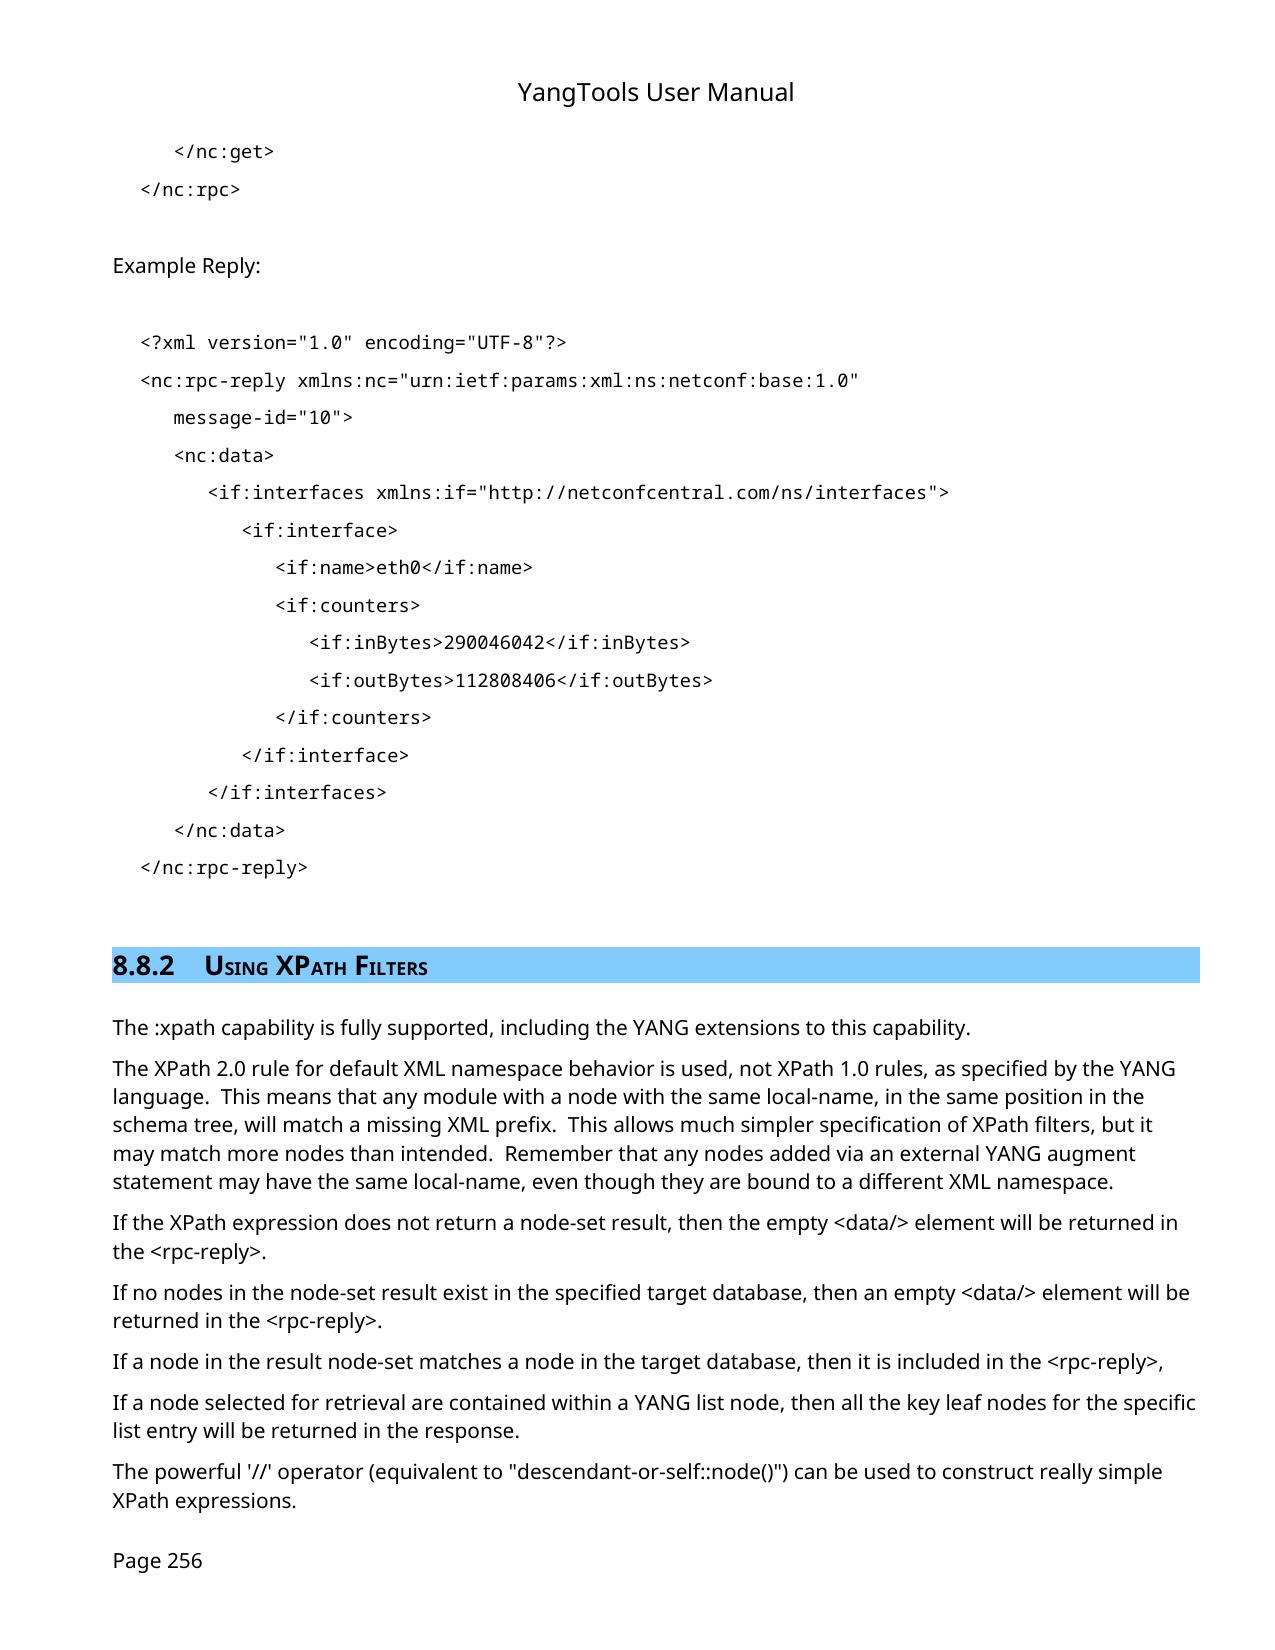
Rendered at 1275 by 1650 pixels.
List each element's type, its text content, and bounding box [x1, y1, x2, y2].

text </nc:rpc-reply> [139, 854, 1200, 880]
text <?xml version="1.0" encoding="UTF-8"?> [139, 329, 1200, 355]
text <if:outBytes>112808406</if:outBytes> [139, 667, 1200, 692]
text <if:interfaces xmlns:if="http://netconfcentral.com/ns/interfaces"> [139, 479, 1200, 505]
subtitle Using XPath Filters [112, 947, 1200, 983]
text </nc:data> [139, 817, 1200, 842]
text </if:interfaces> [139, 779, 1200, 805]
text <if:interface> [139, 517, 1200, 542]
text </if:counters> [139, 704, 1200, 730]
text </if:interface> [139, 742, 1200, 767]
text The :xpath capability is fully supported, including the YANG extensions to this capability. [112, 1013, 1200, 1041]
text If a node in the result node-set matches a node in the target database, then it is included in the <rpc-reply>, [112, 1347, 1200, 1376]
text <nc:rpc-reply xmlns:nc="urn:ietf:params:xml:ns:netconf:base:1.0" [139, 367, 1200, 392]
text If the XPath expression does not return a node-set result, then the empty <data/> element will be returned in the <rpc-reply>. [112, 1208, 1200, 1265]
text <if:counters> [139, 592, 1200, 617]
text <if:name>eth0</if:name> [139, 554, 1200, 580]
text The XPath 2.0 rule for default XML namespace behavior is used, not XPath 1.0 rules, as specified by the YANG language. This means that any module with a node with the same local-name, in the same position in the schema tree, will match a missing XML prefix. This allows much simpler specification of XPath filters, but it may match more nodes than intended. Remember that any nodes added via an external YANG augment statement may have the same local-name, even though they are bound to a different XML namespace. [112, 1054, 1200, 1196]
text <nc:data> [139, 442, 1200, 467]
text Example Reply: [112, 251, 1200, 279]
text The powerful '//' operator (equivalent to "descendant-or-self::node()") can be used to construct really simple XPath expressions. [112, 1457, 1200, 1514]
text message-id="10"> [139, 404, 1200, 430]
text </nc:get> [139, 138, 1200, 164]
text </nc:rpc> [139, 176, 1200, 202]
text <if:inBytes>290046042</if:inBytes> [139, 629, 1200, 655]
text If no nodes in the node-set result exist in the specified target database, then an empty <data/> element will be returned in the <rpc-reply>. [112, 1278, 1200, 1334]
text If a node selected for retrieval are contained within a YANG list node, then all the key leaf nodes for the specific list entry will be returned in the response. [112, 1388, 1200, 1445]
